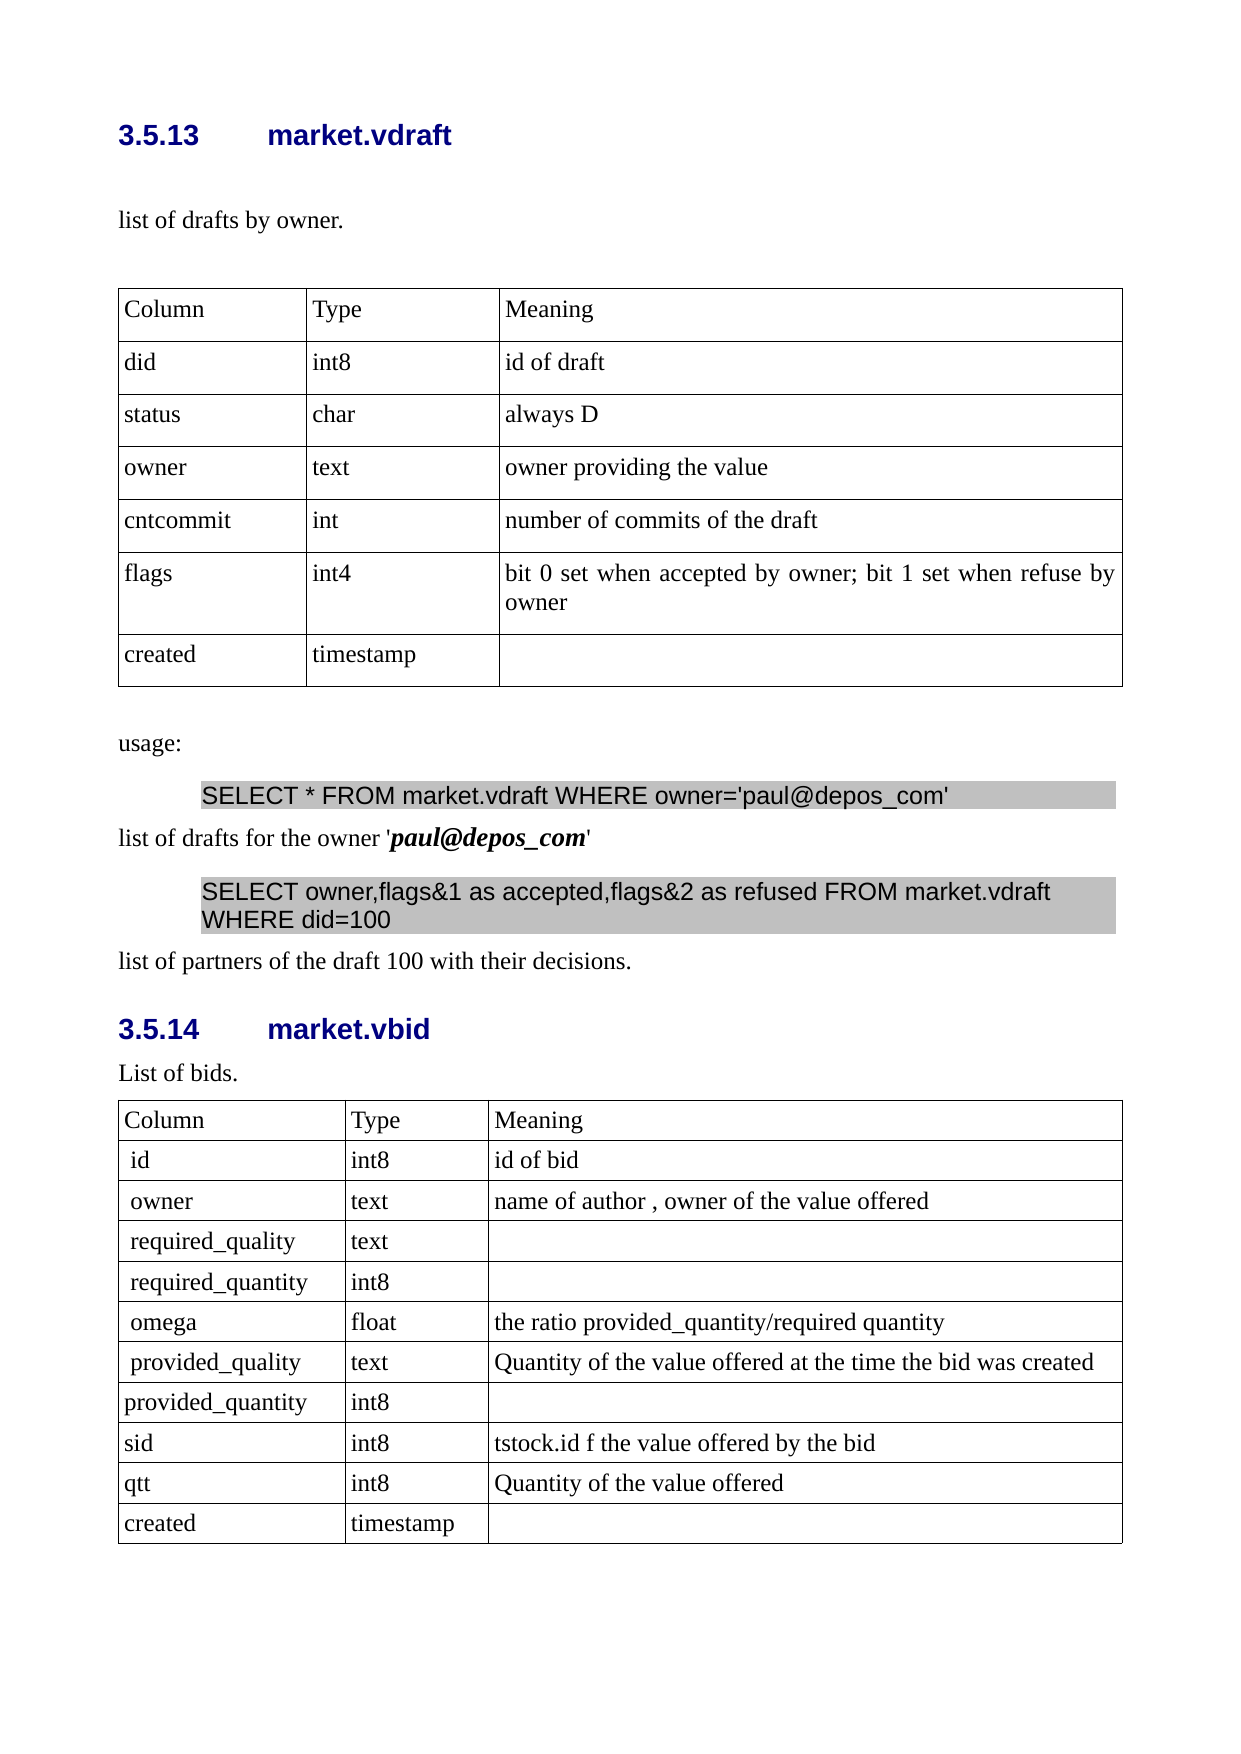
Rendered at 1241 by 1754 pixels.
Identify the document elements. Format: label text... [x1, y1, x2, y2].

table_cell number of commits of the draft [500, 500, 1122, 552]
table_cell required_quality [119, 1221, 345, 1261]
text list of drafts for the owner 'paul@depos_com' [118, 821, 1122, 852]
text list of partners of the draft 100 with their decisions. [118, 946, 1122, 975]
table_cell int8 [346, 1383, 488, 1422]
table_cell created [119, 635, 306, 686]
table_cell id of draft [500, 342, 1122, 393]
table_cell int8 [346, 1463, 488, 1503]
text SELECT * FROM market.vdraft WHERE owner='paul@depos_com' [201, 781, 1116, 809]
table_cell Quantity of the value offered [489, 1463, 1122, 1503]
table_cell did [119, 342, 306, 393]
table_cell int8 [346, 1262, 488, 1301]
table_cell [489, 1221, 1122, 1261]
table_cell [500, 635, 1122, 686]
table_cell timestamp [307, 635, 499, 686]
table_cell [489, 1383, 1122, 1422]
table_cell flags [119, 553, 306, 633]
table_cell [489, 1504, 1122, 1543]
table_cell float [346, 1302, 488, 1341]
table_cell owner [119, 1181, 345, 1220]
table_cell text [307, 447, 499, 499]
table_cell omega [119, 1302, 345, 1341]
table_cell required_quantity [119, 1262, 345, 1301]
table_cell name of author , owner of the value offered [489, 1181, 1122, 1220]
table_cell int4 [307, 553, 499, 633]
table_cell always D [500, 395, 1122, 446]
table_cell id [119, 1141, 345, 1180]
table_cell owner [119, 447, 306, 499]
text List of bids. [118, 1058, 1122, 1087]
table_cell int8 [346, 1423, 488, 1462]
table_cell qtt [119, 1463, 345, 1503]
subtitle market.vbid [118, 1012, 1122, 1046]
table_cell int8 [307, 342, 499, 393]
table_cell owner providing the value [500, 447, 1122, 499]
table_header Meaning [500, 289, 1122, 341]
table_cell char [307, 395, 499, 446]
table_header Type [307, 289, 499, 341]
table_cell text [346, 1181, 488, 1220]
text SELECT owner,flags&1 as accepted,flags&2 as refused FROM market.vdraft WHERE did=100 [201, 877, 1116, 934]
table_cell provided_quality [119, 1342, 345, 1382]
table_cell text [346, 1342, 488, 1382]
table_cell text [346, 1221, 488, 1261]
table_header Column [119, 1101, 345, 1140]
subtitle market.vdraft [118, 118, 1122, 152]
text list of drafts by owner. [118, 205, 1122, 234]
table_header Type [346, 1101, 488, 1140]
table_cell cntcommit [119, 500, 306, 552]
table_cell tstock.id f the value offered by the bid [489, 1423, 1122, 1462]
table_cell id of bid [489, 1141, 1122, 1180]
table_cell sid [119, 1423, 345, 1462]
table_cell status [119, 395, 306, 446]
table_cell provided_quantity [119, 1383, 345, 1422]
table_cell [489, 1262, 1122, 1301]
table_cell int8 [346, 1141, 488, 1180]
table_header Column [119, 289, 306, 341]
table_cell int [307, 500, 499, 552]
table_cell timestamp [346, 1504, 488, 1543]
table_cell bit 0 set when accepted by owner; bit 1 set when refuse by owner [500, 553, 1122, 633]
table_header Meaning [489, 1101, 1122, 1140]
table_cell the ratio provided_quantity/required quantity [489, 1302, 1122, 1341]
text usage: [118, 728, 1122, 756]
table_cell Quantity of the value offered at the time the bid was created [489, 1342, 1122, 1382]
table_cell created [119, 1504, 345, 1543]
